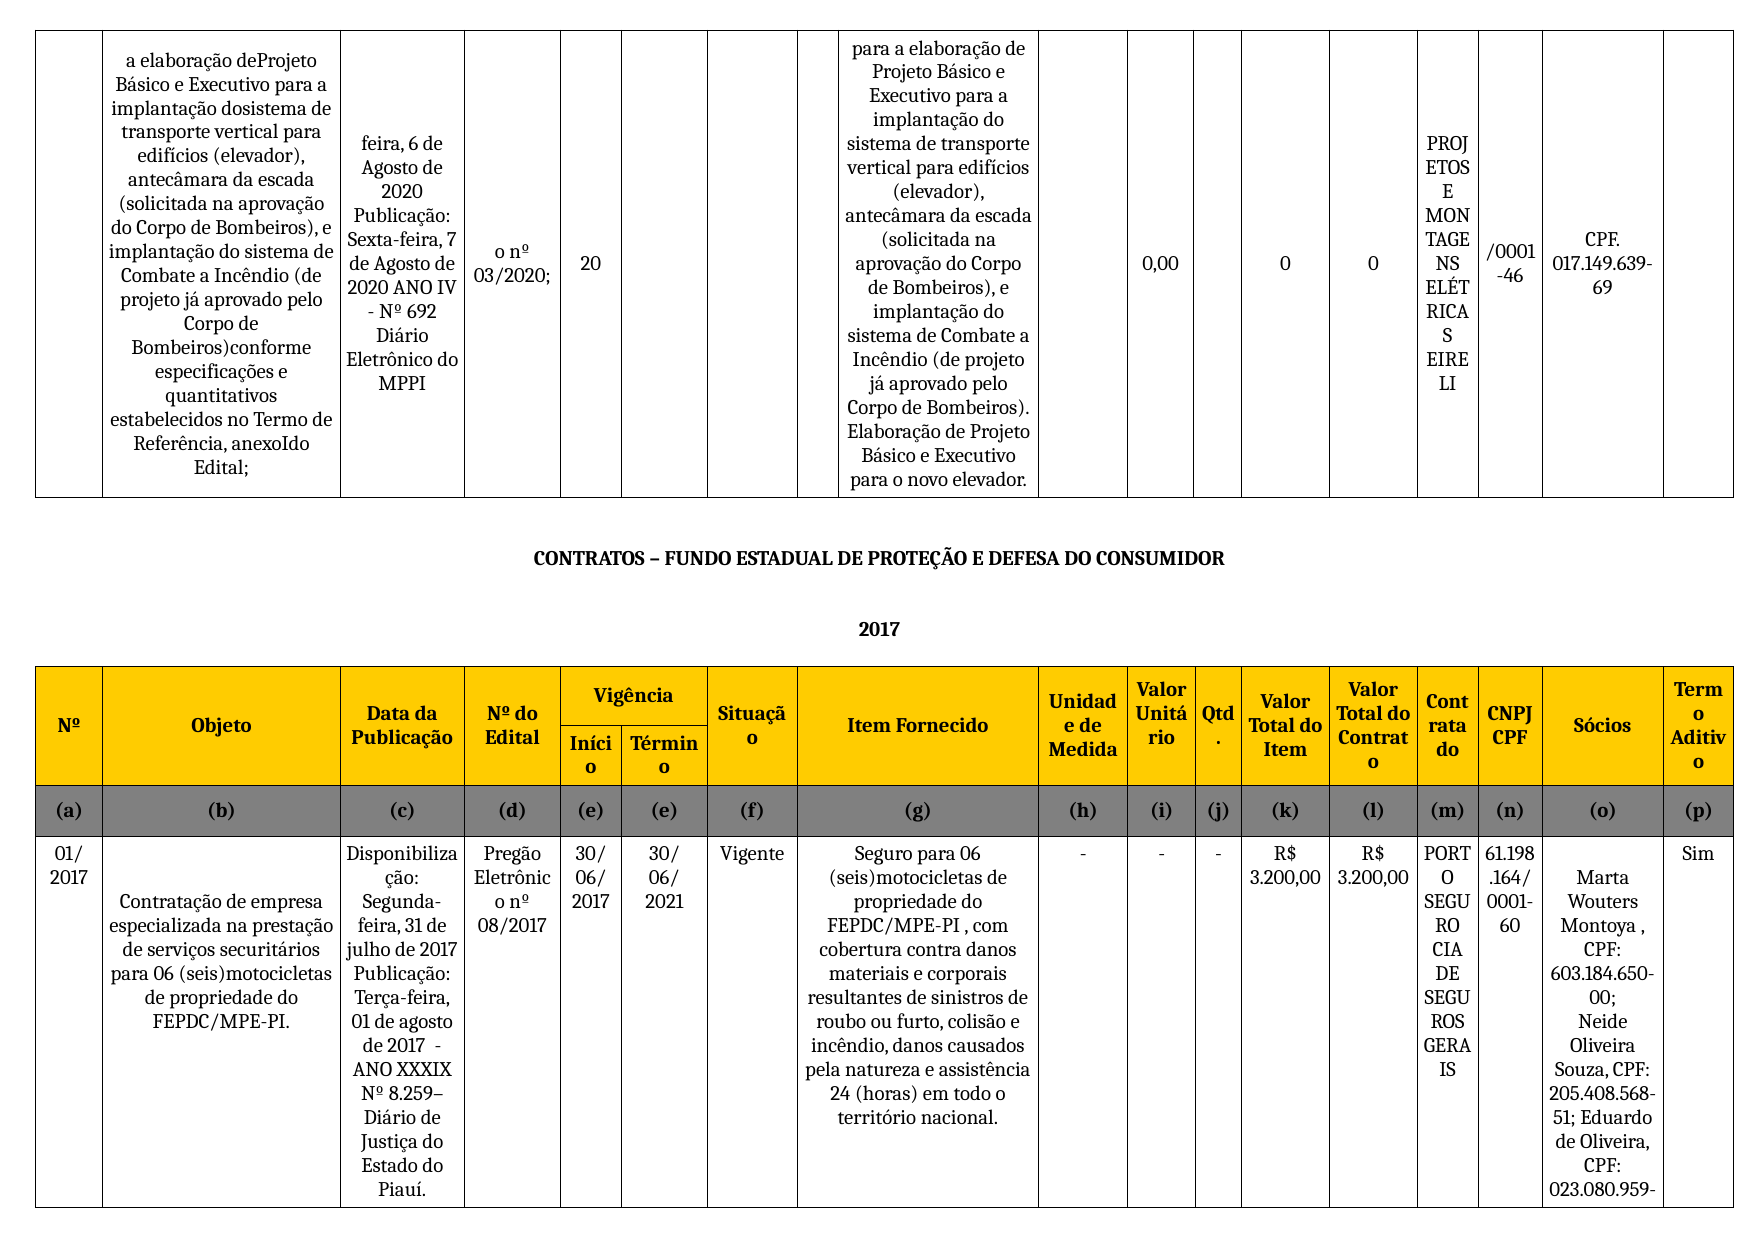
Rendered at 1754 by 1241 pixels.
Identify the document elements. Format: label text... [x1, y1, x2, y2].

table_cell CPF. 017.149.639-69 [1543, 31, 1663, 497]
table_header Nº do Edital [465, 667, 560, 785]
table_cell [708, 31, 797, 497]
table_cell (d) [465, 786, 560, 836]
table_header Valor Total do Item [1242, 667, 1329, 785]
table_header Contratado [1418, 667, 1478, 785]
table_cell a elaboração deProjeto Básico e Executivo para a implantação dosistema de transporte vertical para edifícios (elevador), antecâmara da escada (solicitada na aprovação do Corpo de Bombeiros), e implantação do sistema de Combate a Incêndio (de projeto já aprovado pelo Corpo de Bombeiros)conforme especificações e quantitativos estabelecidos no Termo de Referência, anexoIdo Edital; [103, 31, 340, 497]
table_cell (e) [622, 786, 707, 836]
table_cell PROJETOS E MONTAGENS ELÉTRICAS EIRELI [1418, 31, 1478, 497]
table_cell (f) [708, 786, 797, 836]
table_cell para a elaboração de Projeto Básico e Executivo para a implantação do sistema de transporte vertical para edifícios (elevador), antecâmara da escada (solicitada na aprovação do Corpo de Bombeiros), e implantação do sistema de Combate a Incêndio (de projeto já aprovado pelo Corpo de Bombeiros). Elaboração de Projeto Básico e Executivo para o novo elevador. [839, 31, 1038, 497]
table_cell (l) [1330, 786, 1417, 836]
table_cell (h) [1039, 786, 1127, 836]
table_cell 0 [1242, 31, 1329, 497]
table_cell - [1128, 837, 1195, 1207]
table_cell (k) [1242, 786, 1329, 836]
table_cell (g) [798, 786, 1038, 836]
table_cell o nº 03/2020; [465, 31, 560, 497]
table_cell - [1196, 837, 1241, 1207]
table_cell 30/ 06/ 2021 [622, 837, 707, 1207]
table_cell Sim [1664, 837, 1733, 1207]
table_cell (j) [1196, 786, 1241, 836]
table_cell Início [561, 726, 621, 785]
table_cell 61.198.164/0001-60 [1479, 837, 1542, 1207]
table_cell feira, 6 de Agosto de 2020 Publicação: Sexta-feira, 7 de Agosto de 2020 ANO IV - Nº 692 Diário Eletrônico do MPPI [341, 31, 464, 497]
table_header Valor Total do Contrato [1330, 667, 1417, 785]
table_header Termo Aditivo [1664, 667, 1733, 785]
table_cell - [1039, 837, 1127, 1207]
table_cell R$ 3.200,00 [1330, 837, 1417, 1207]
table_cell 30/ 06/ 2017 [561, 837, 621, 1207]
table_cell Marta Wouters Montoya , CPF: 603.184.650-00; Neide Oliveira Souza, CPF: 205.408.568-51; Eduardo de Oliveira, CPF: 023.080.959- [1543, 837, 1663, 1207]
table_cell PORTO SEGURO CIA DE SEGUROS GERAIS [1418, 837, 1478, 1207]
table_cell Término [622, 726, 707, 785]
table_cell [1194, 31, 1241, 497]
table_cell Vigente [708, 837, 797, 1207]
table_header Vigência [561, 667, 707, 725]
table_header Valor Unitário [1128, 667, 1195, 785]
table_cell (p) [1664, 786, 1733, 836]
table_cell Seguro para 06 (seis)motocicletas de propriedade do FEPDC/MPE-PI , com cobertura contra danos materiais e corporais resultantes de sinistros de roubo ou furto, colisão e incêndio, danos causados pela natureza e assistência 24 (horas) em todo o território nacional. [798, 837, 1038, 1207]
table_header Qtd. [1196, 667, 1241, 785]
table_cell (a) [36, 786, 102, 836]
table_cell (e) [561, 786, 621, 836]
table_cell [36, 31, 102, 497]
table_cell (c) [341, 786, 464, 836]
table_cell (o) [1543, 786, 1663, 836]
table_cell (m) [1418, 786, 1478, 836]
table_header Item Fornecido [798, 667, 1038, 785]
table_cell [622, 31, 707, 497]
table_cell (b) [103, 786, 340, 836]
table_cell [1039, 31, 1127, 497]
table_header Data da Publicação [341, 667, 464, 785]
table_header Unidade de Medida [1039, 667, 1127, 785]
table_cell 20 [561, 31, 621, 497]
table_cell [1664, 31, 1733, 497]
table_header CNPJ CPF [1479, 667, 1542, 785]
table_cell (n) [1479, 786, 1542, 836]
table_cell Disponibilização: Segunda-feira, 31 de julho de 2017 Publicação: Terça-feira, 01 de agosto de 2017 - ANO XXXIX Nº 8.259– Diário de Justiça do Estado do Piauí. [341, 837, 464, 1207]
table_cell 01/ 2017 [36, 837, 102, 1207]
text 2017 [29, 618, 1729, 642]
table_cell [798, 31, 838, 497]
table_cell /0001-46 [1479, 31, 1542, 497]
table_cell (i) [1128, 786, 1195, 836]
table_header Situação [708, 667, 797, 785]
table_header Nº [36, 667, 102, 785]
table_cell Pregão Eletrônico nº 08/2017 [465, 837, 560, 1207]
text CONTRATOS – FUNDO ESTADUAL DE PROTEÇÃO E DEFESA DO CONSUMIDOR [29, 546, 1729, 570]
table_cell 0,00 [1128, 31, 1193, 497]
table_cell Contratação de empresa especializada na prestação de serviços securitários para 06 (seis)motocicletas de propriedade do FEPDC/MPE-PI. [103, 837, 340, 1207]
table_header Sócios [1543, 667, 1663, 785]
table_header Objeto [103, 667, 340, 785]
table_cell 0 [1330, 31, 1417, 497]
table_cell R$ 3.200,00 [1242, 837, 1329, 1207]
